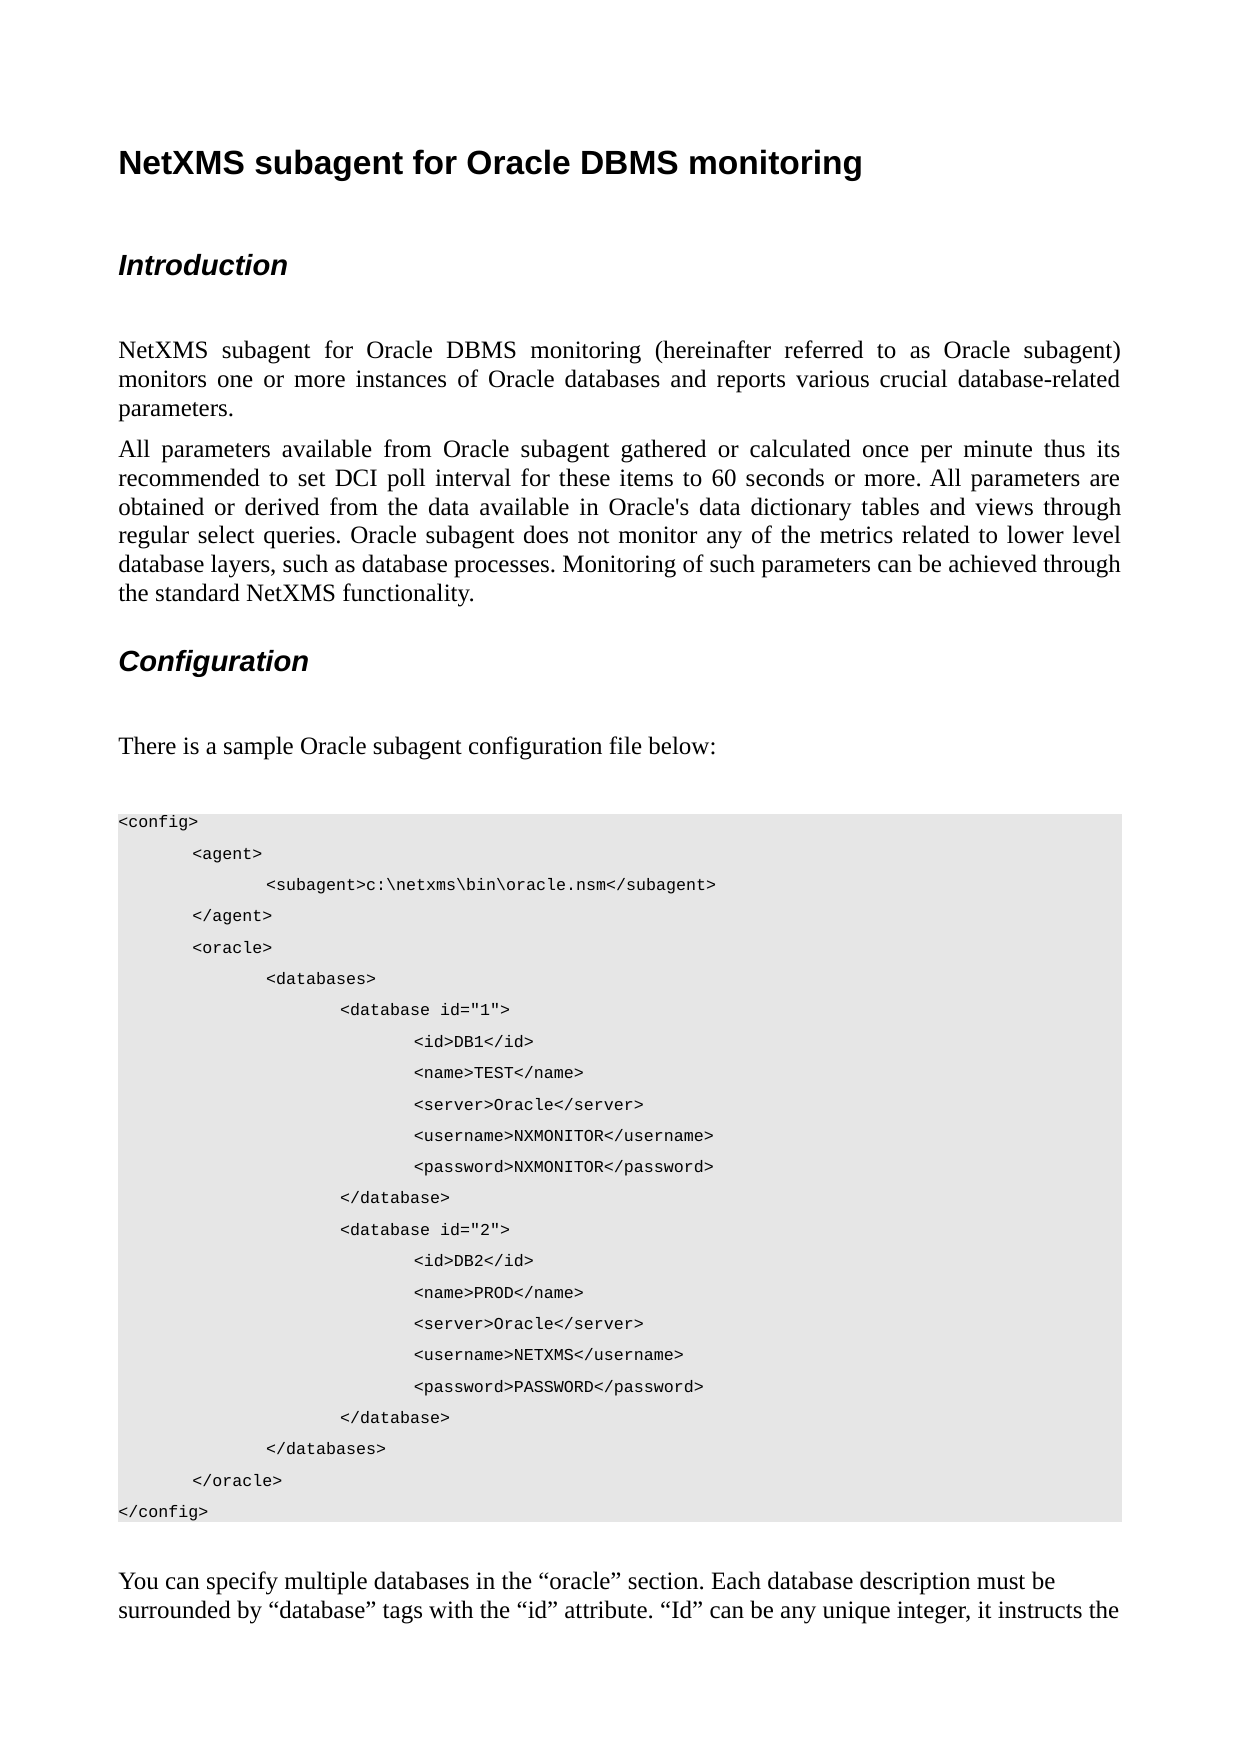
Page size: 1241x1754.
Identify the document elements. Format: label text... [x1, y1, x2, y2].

text </database> [118, 1190, 1122, 1209]
text <password>NXMONITOR</password> [118, 1159, 1122, 1178]
subtitle NetXMS subagent for Oracle DBMS monitoring [118, 143, 1122, 182]
text <agent> [118, 845, 1122, 864]
text There is a sample Oracle subagent configuration file below: [118, 731, 1122, 760]
text You can specify multiple databases in the “oracle” section. Each database description must be surrounded by “database” tags with the “id” attribute. “Id” can be any unique integer, it instructs the [118, 1566, 1122, 1624]
subtitle Introduction [118, 248, 1122, 282]
text <subagent>c:\netxms\bin\oracle.nsm</subagent> [118, 877, 1122, 895]
text <username>NETXMS</username> [118, 1347, 1122, 1366]
text <server>Oracle</server> [118, 1316, 1122, 1334]
text </config> [118, 1504, 1122, 1522]
text All parameters available from Oracle subagent gathered or calculated once per minute thus its recommended to set DCI poll interval for these items to 60 seconds or more. All parameters are obtained or derived from the data available in Oracle's data dictionary tables and views through regular select queries. Oracle subagent does not monitor any of the metrics related to lower level database layers, such as database processes. Monitoring of such parameters can be achieved through the standard NetXMS functionality. [118, 434, 1122, 607]
text <name>TEST</name> [118, 1065, 1122, 1083]
text </agent> [118, 908, 1122, 927]
text <id>DB1</id> [118, 1033, 1122, 1052]
text <username>NXMONITOR</username> [118, 1127, 1122, 1146]
text <name>PROD</name> [118, 1284, 1122, 1303]
text <server>Oracle</server> [118, 1096, 1122, 1115]
text </oracle> [118, 1472, 1122, 1491]
text <databases> [118, 971, 1122, 989]
text <database id="1"> [118, 1002, 1122, 1021]
text <oracle> [118, 939, 1122, 958]
text <config> [118, 814, 1122, 833]
text NetXMS subagent for Oracle DBMS monitoring (hereinafter referred to as Oracle subagent) monitors one or more instances of Oracle databases and reports various crucial database-related parameters. [118, 335, 1122, 422]
text <id>DB2</id> [118, 1253, 1122, 1272]
text </databases> [118, 1441, 1122, 1460]
subtitle Configuration [118, 644, 1122, 678]
text <password>PASSWORD</password> [118, 1378, 1122, 1397]
text </database> [118, 1409, 1122, 1428]
text <database id="2"> [118, 1221, 1122, 1240]
